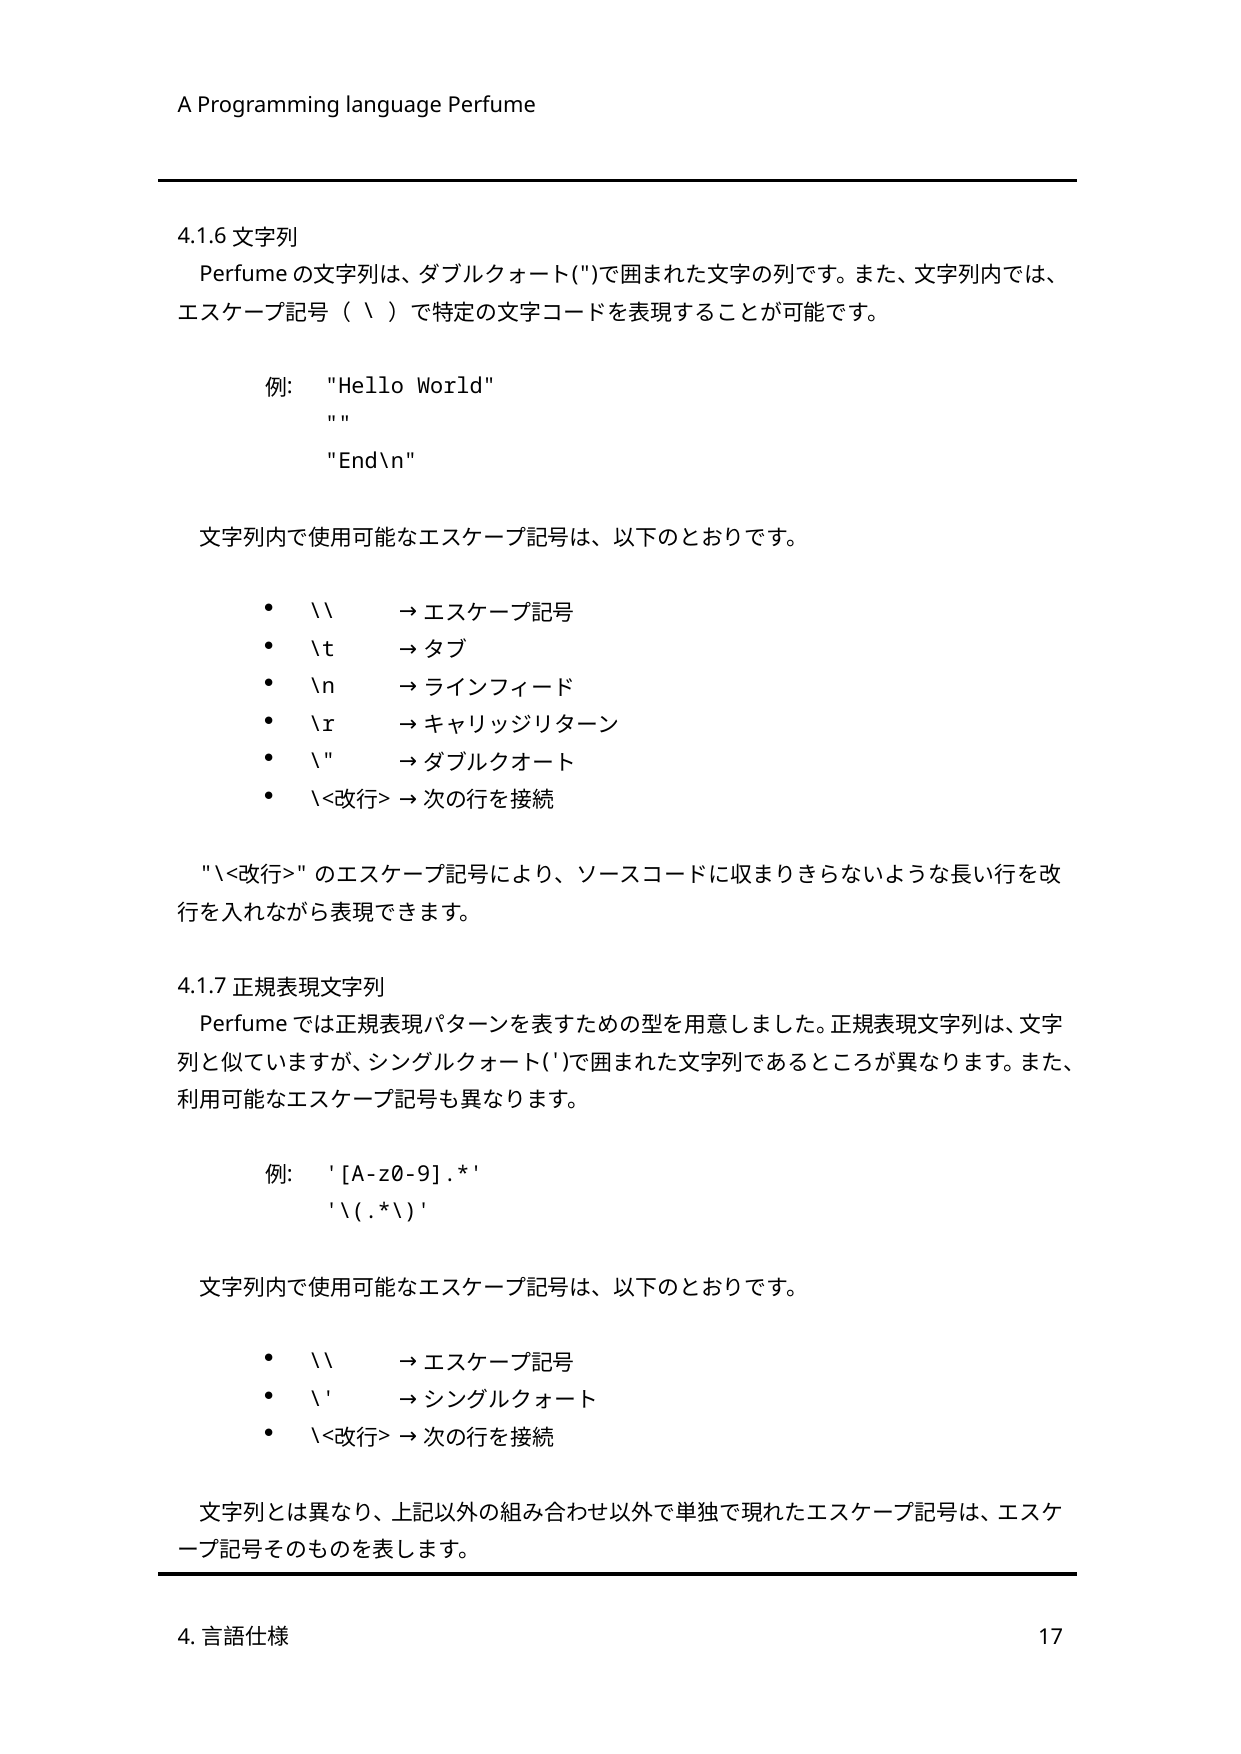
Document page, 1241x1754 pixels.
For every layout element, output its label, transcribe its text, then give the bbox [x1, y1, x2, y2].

list \t → タブ [265, 629, 1063, 667]
text 文字列内で使用可能なエスケープ記号は、以下のとおりです。 [177, 1267, 1063, 1304]
list \\ → エスケープ記号 [265, 592, 1063, 629]
list \\ → エスケープ記号 [265, 1342, 1063, 1379]
text Perfumeの文字列は、ダブルクォート(")で囲まれた文字の列です。また、文字列内では、エスケープ記号（ \ ）で特定の文字コードを表現することが可能です。 [177, 254, 1063, 329]
list \<改行> → 次の行を接続 [265, 779, 1063, 817]
list \' → シングルクォート [265, 1379, 1063, 1417]
text "" [177, 404, 1063, 442]
text '\(.*\)' [177, 1192, 1063, 1229]
list \r → キャリッジリターン [265, 704, 1063, 742]
text "End\n" [177, 442, 1063, 479]
text Perfumeでは正規表現パターンを表すための型を用意しました。正規表現文字列は、文字列と似ていますが、シングルクォート(')で囲まれた文字列であるところが異なります。また、利用可能なエスケープ記号も異なります。 [177, 1004, 1063, 1117]
text 例: "Hello World" [177, 367, 1063, 404]
list \<改行> → 次の行を接続 [265, 1417, 1063, 1454]
subtitle 4.1.7 正規表現文字列 [177, 967, 1063, 1004]
subtitle 4.1.6 文字列 [177, 217, 1063, 254]
text "\<改行>" のエスケープ記号により、ソースコードに収まりきらないような長い行を改行を入れながら表現できます。 [177, 854, 1063, 929]
text 文字列とは異なり、上記以外の組み合わせ以外で単独で現れたエスケープ記号は、エスケープ記号そのものを表します。 [177, 1492, 1063, 1567]
text 文字列内で使用可能なエスケープ記号は、以下のとおりです。 [177, 517, 1063, 554]
list \n → ラインフィード [265, 667, 1063, 704]
list \" → ダブルクオート [265, 742, 1063, 779]
text 例: '[A-z0-9].*' [177, 1154, 1063, 1192]
